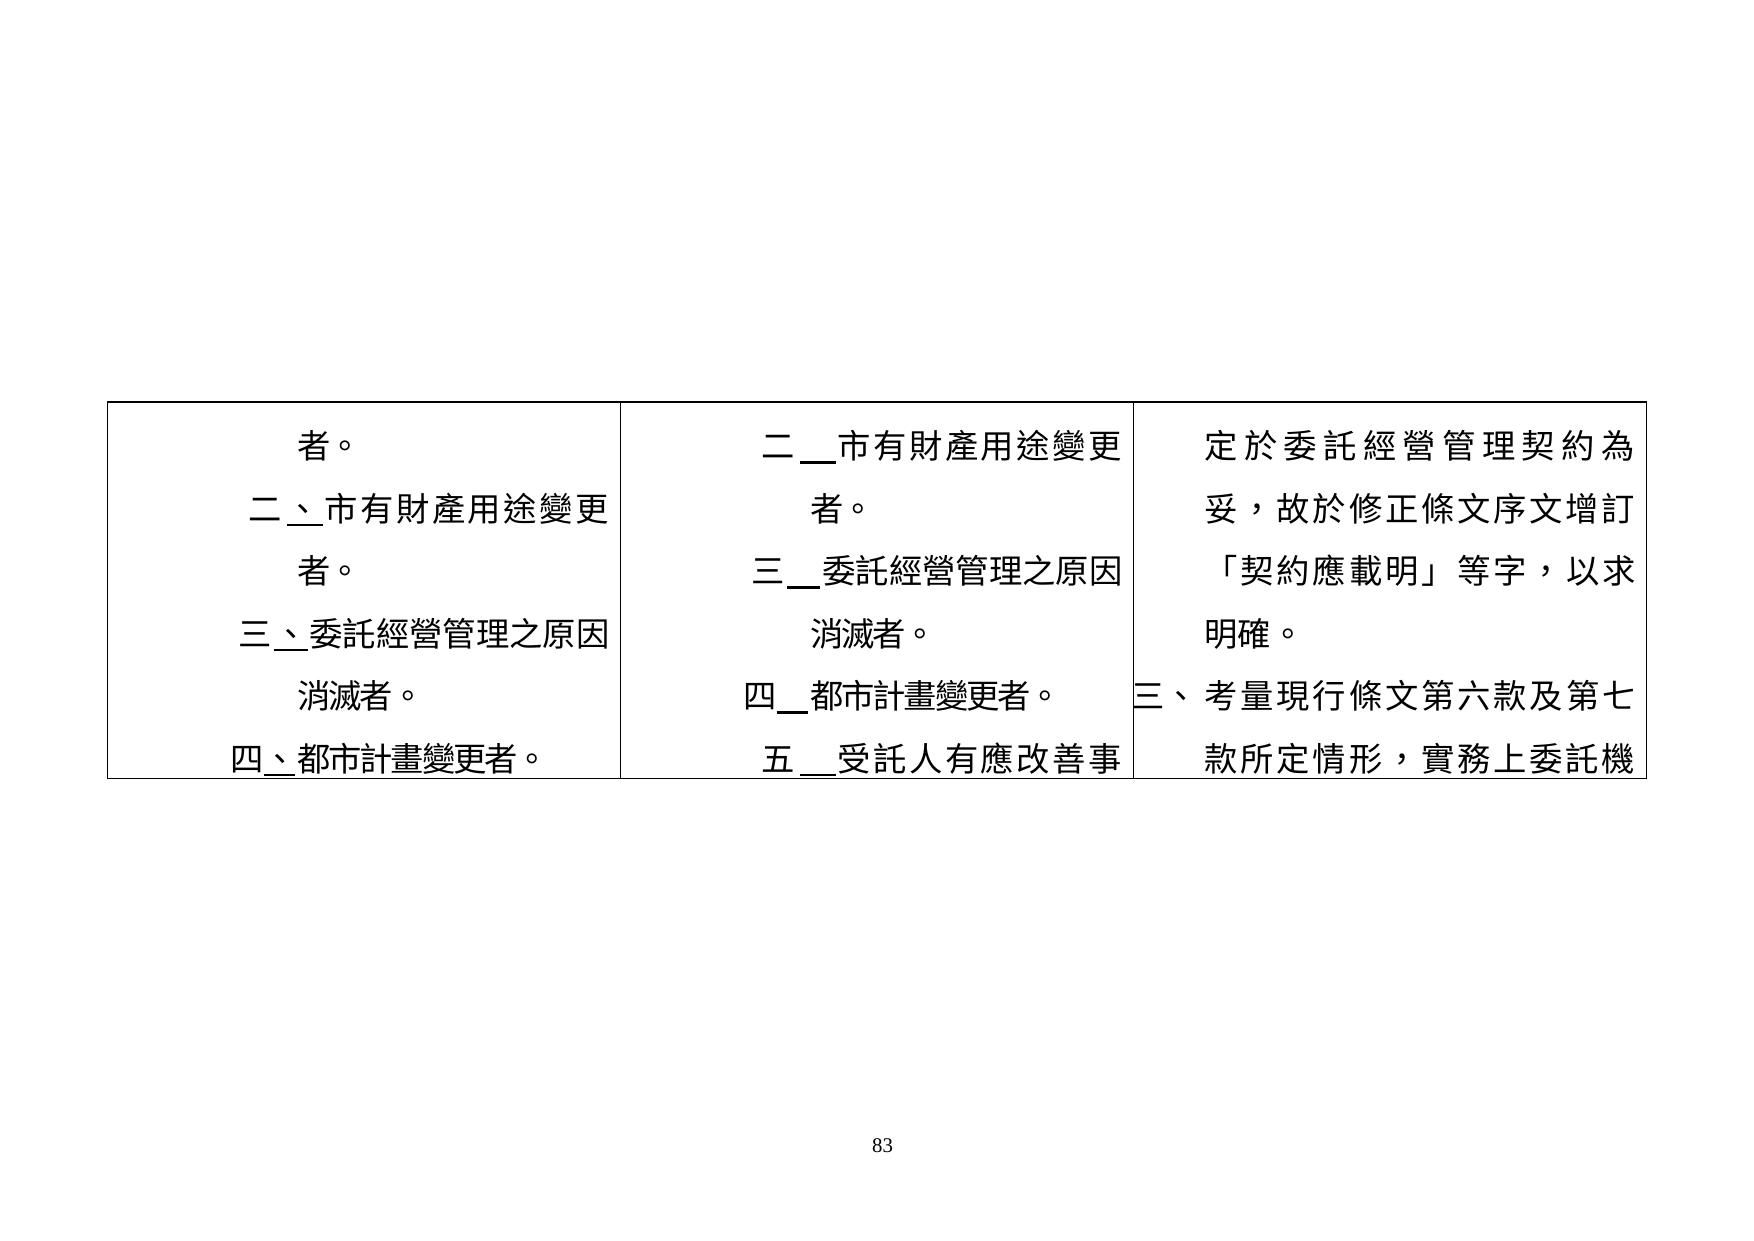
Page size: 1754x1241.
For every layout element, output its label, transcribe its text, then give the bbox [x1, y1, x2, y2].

table_cell 者。 二、市有財產用途變更者。 三、委託經營管理之原因消滅者。 四、都市計畫變更者。 [108, 403, 620, 777]
table_cell 定於委託經營管理契約為妥，故於修正條文序文增訂「契約應載明」等字，以求明確。 三、 考量現行條文第六款及第七款所定情形，實務上委託機 [1134, 403, 1646, 777]
table_cell 二 市有財產用途變更者。 三 委託經營管理之原因消滅者。 四 都市計畫變更者。 五 受託人有應改善事 [621, 403, 1133, 777]
